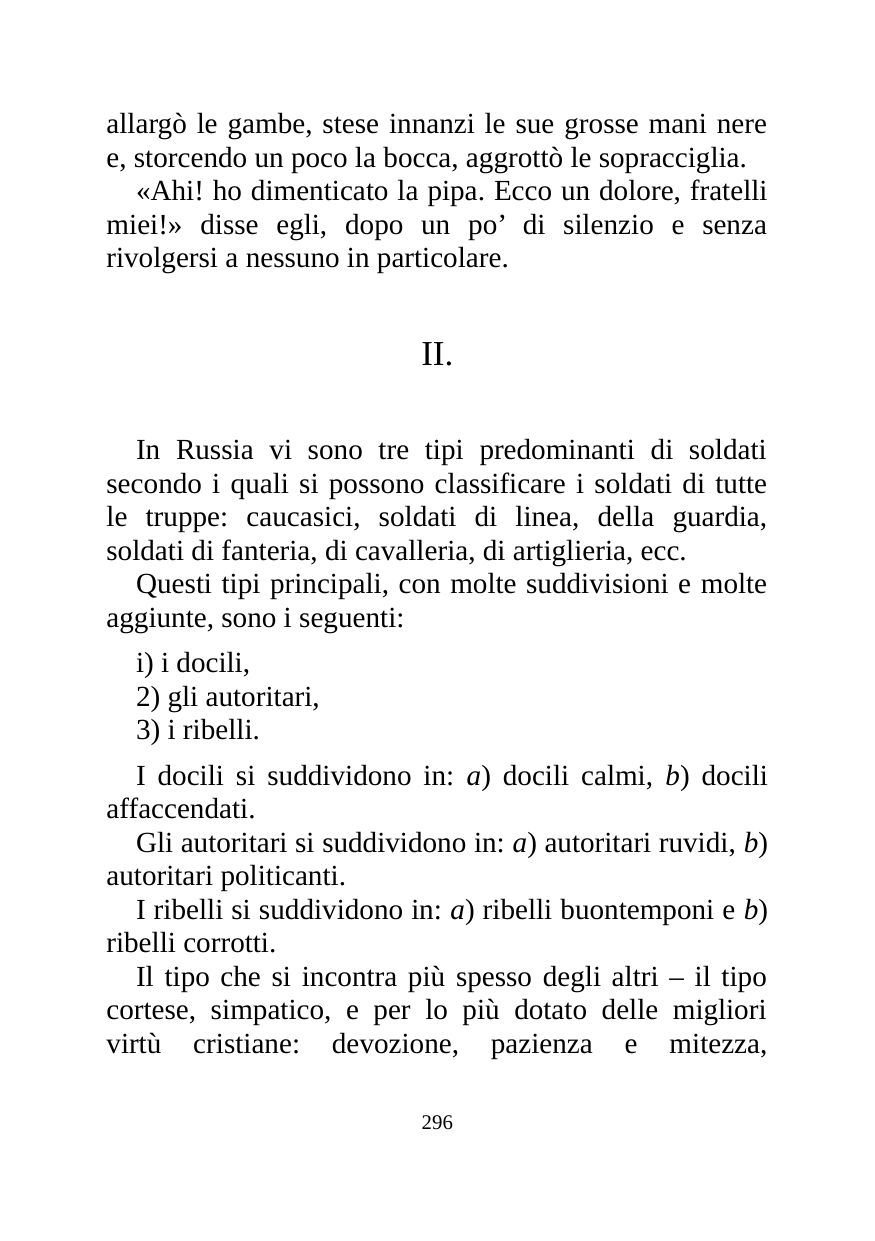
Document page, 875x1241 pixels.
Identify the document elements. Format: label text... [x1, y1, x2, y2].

text Gli autoritari si suddividono in: a) autoritari ruvidi, b) autoritari politicanti. [106, 825, 768, 892]
text Questi tipi principali, con molte suddivisioni e molte aggiunte, sono i seguenti: [106, 566, 768, 633]
text 2) gli autoritari, [106, 679, 768, 712]
text 3) i ribelli. [106, 712, 768, 746]
text i) i docili, [106, 645, 768, 679]
text «Ahi! ho dimenticato la pipa. Ecco un dolore, fratelli miei!» disse egli, dopo un po’ di silenzio e senza rivolgersi a nessuno in particolare. [106, 173, 768, 274]
subtitle II. [106, 333, 768, 373]
text Il tipo che si incontra più spesso degli altri – il tipo cortese, simpatico, e per lo più dotato delle migliori virtù cristiane: devozione, pazienza e mitezza, [106, 959, 768, 1059]
text allargò le gambe, stese innanzi le sue grosse mani nere e, storcendo un poco la bocca, aggrottò le sopracciglia. [106, 106, 768, 173]
text I docili si suddividono in: a) docili calmi, b) docili affaccendati. [106, 758, 768, 825]
text In Russia vi sono tre tipi predominanti di soldati secondo i quali si possono classificare i soldati di tutte le truppe: caucasici, soldati di linea, della guardia, soldati di fanteria, di cavalleria, di artiglieria, ecc. [106, 432, 768, 566]
text I ribelli si suddividono in: a) ribelli buontemponi e b) ribelli corrotti. [106, 892, 768, 959]
